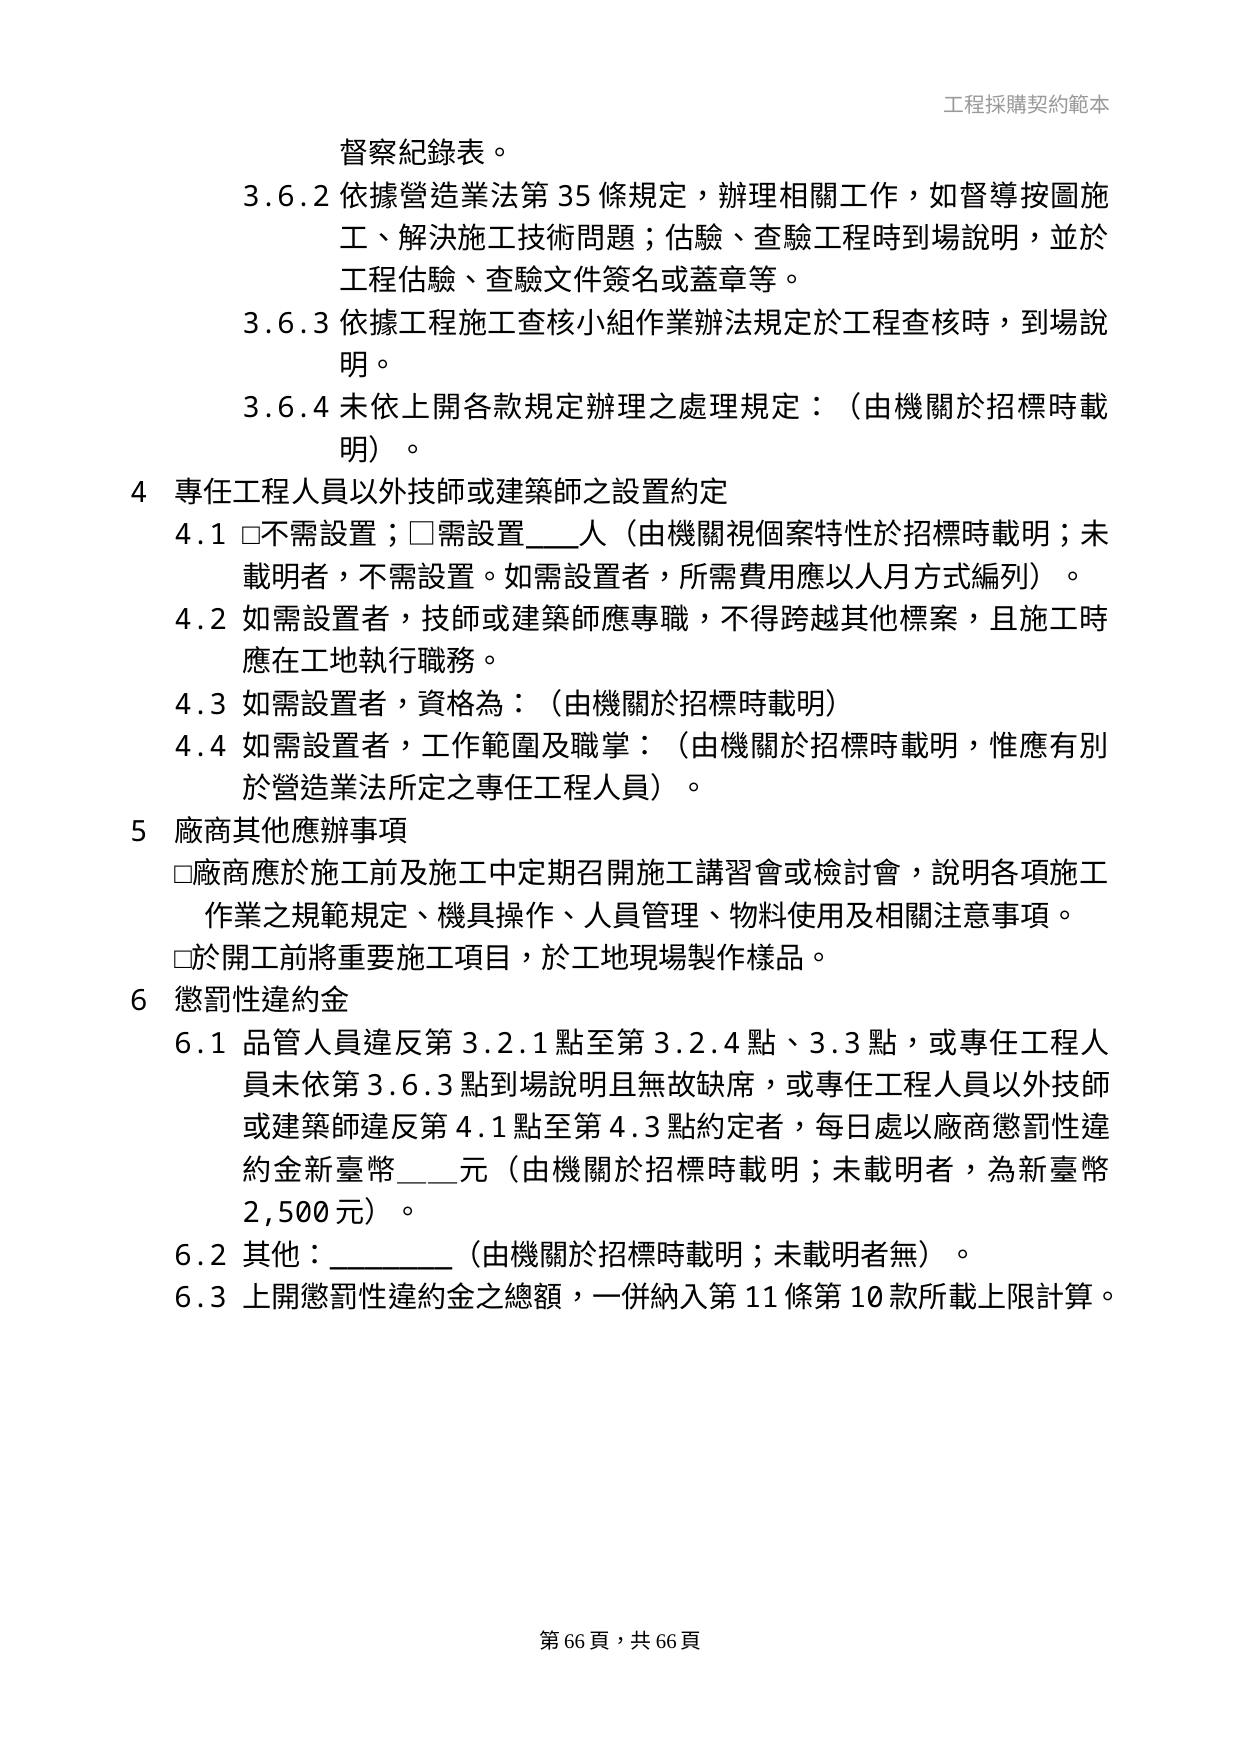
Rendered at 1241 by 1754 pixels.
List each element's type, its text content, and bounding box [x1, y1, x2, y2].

list 依據營造業法第35條規定，辦理相關工作，如督導按圖施工、解決施工技術問題；估驗、查驗工程時到場說明，並於工程估驗、查驗文件簽名或蓋章等。 [242, 172, 1110, 299]
text □廠商應於施工前及施工中定期召開施工講習會或檢討會，說明各項施工作業之規範規定、機具操作、人員管理、物料使用及相關注意事項。 [174, 850, 1110, 934]
list 懲罰性違約金 [130, 977, 1110, 1019]
list 督察紀錄表。 [242, 130, 1110, 172]
list □不需設置；□需設置___人（由機關視個案特性於招標時載明；未載明者，不需設置。如需設置者，所需費用應以人月方式編列）。 [174, 511, 1110, 596]
text □於開工前將重要施工項目，於工地現場製作樣品。 [174, 934, 1110, 977]
list 如需設置者，技師或建築師應專職，不得跨越其他標案，且施工時應在工地執行職務。 [174, 596, 1110, 680]
list 專任工程人員以外技師或建築師之設置約定 [130, 468, 1110, 511]
list 如需設置者，工作範圍及職掌：（由機關於招標時載明，惟應有別於營造業法所定之專任工程人員）。 [174, 723, 1110, 807]
list 廠商其他應辦事項 [130, 807, 1110, 850]
list 上開懲罰性違約金之總額，一併納入第11條第10款所載上限計算。 [174, 1273, 1110, 1316]
list 未依上開各款規定辦理之處理規定：（由機關於招標時載明）。 [242, 384, 1110, 468]
list 如需設置者，資格為：（由機關於招標時載明） [174, 680, 1110, 723]
list 其他：_______（由機關於招標時載明；未載明者無）。 [174, 1231, 1110, 1273]
list 依據工程施工查核小組作業辦法規定於工程查核時，到場說明。 [242, 299, 1110, 384]
list 品管人員違反第3.2.1點至第3.2.4點、3.3點，或專任工程人員未依第3.6.3點到場說明且無故缺席，或專任工程人員以外技師或建築師違反第4.1點至第4.3點約定者，每日處以廠商懲罰性違約金新臺幣＿＿元（由機關於招標時載明；未載明者，為新臺幣2,500元）。 [174, 1019, 1110, 1231]
